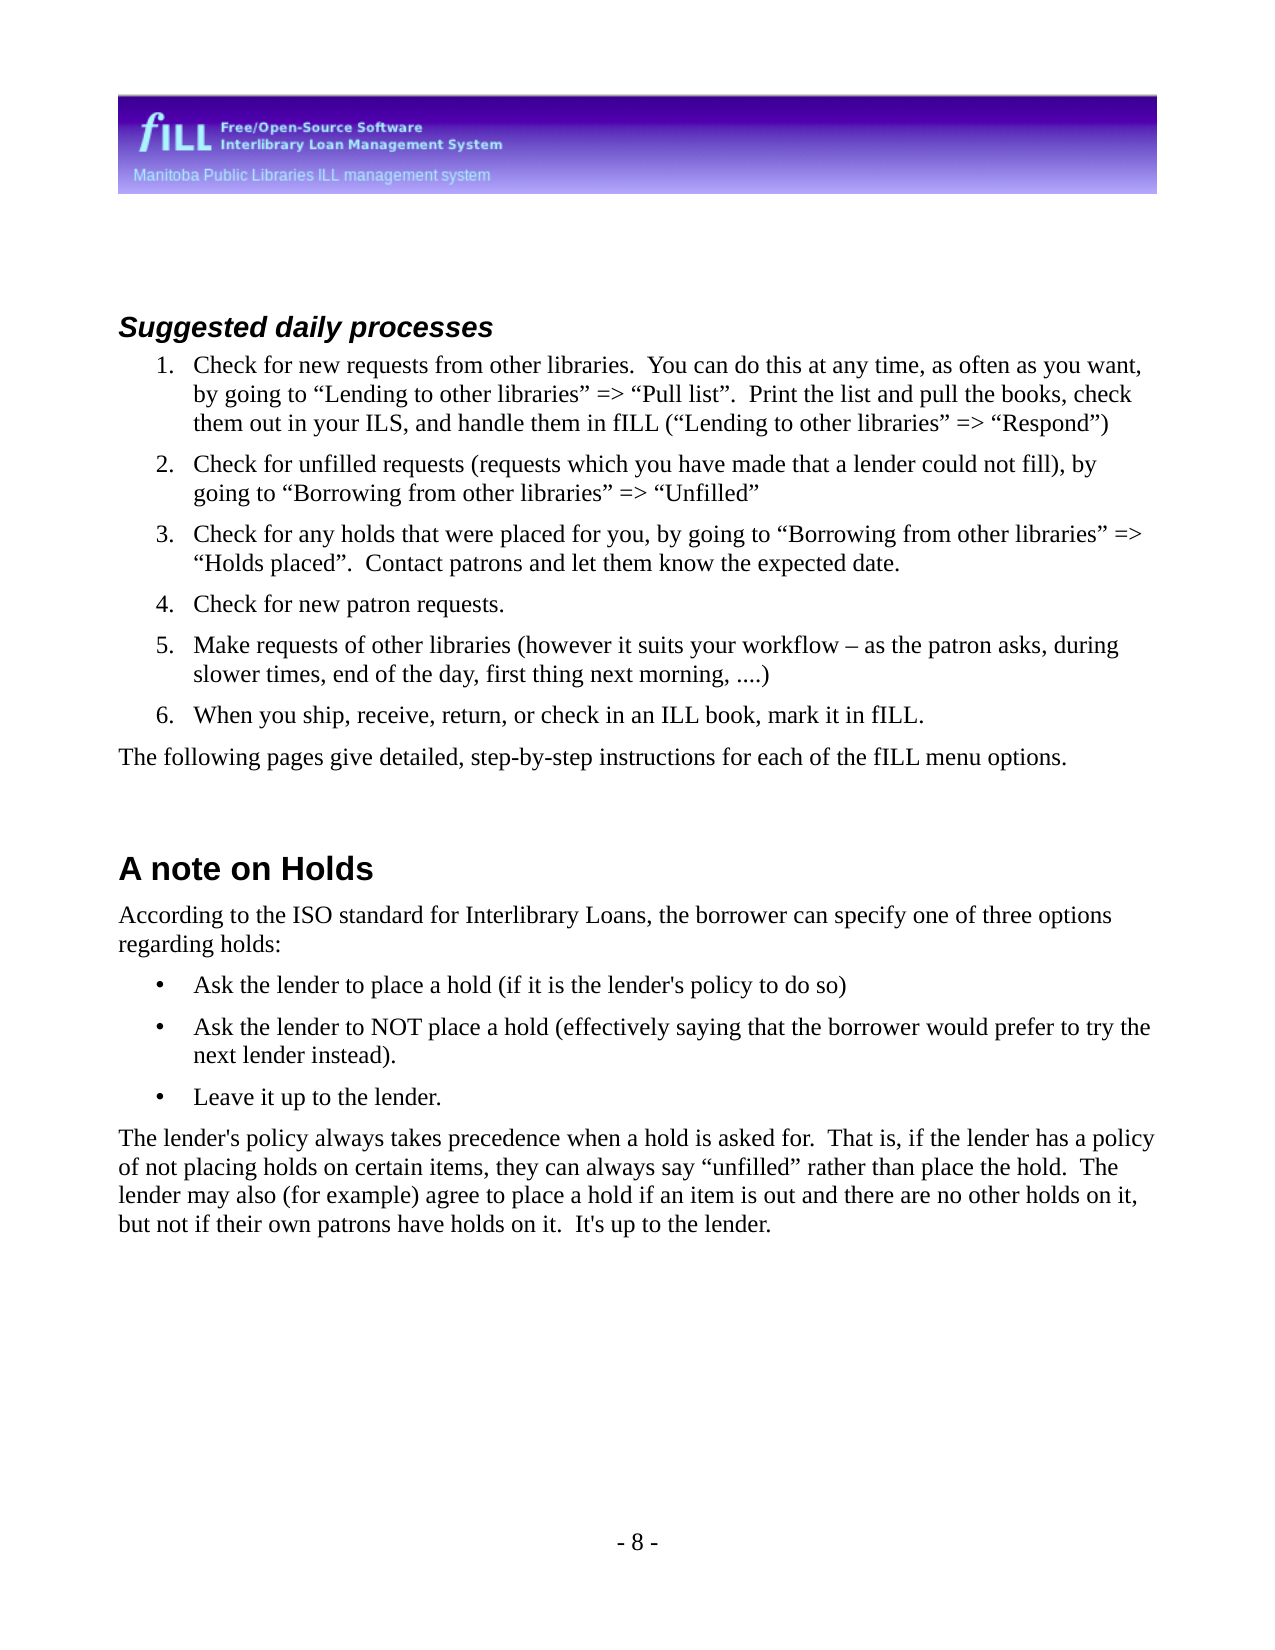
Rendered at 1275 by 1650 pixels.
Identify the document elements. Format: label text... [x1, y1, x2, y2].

list Make requests of other libraries (however it suits your workflow – as the patron asks, during slower times, end of the day, first thing next morning, ....) [156, 630, 1157, 688]
text According to the ISO standard for Interlibrary Loans, the borrower can specify one of three options regarding holds: [118, 900, 1157, 958]
list Leave it up to the lender. [156, 1082, 1157, 1110]
subtitle Suggested daily processes [118, 310, 1157, 344]
picture [118, 94, 1157, 194]
list Check for new patron requests. [156, 589, 1157, 618]
subtitle A note on Holds [118, 849, 1157, 888]
text The lender's policy always takes precedence when a hold is asked for. That is, if the lender has a policy of not placing holds on certain items, they can always say “unfilled” rather than place the hold. The lender may also (for example) agree to place a hold if an item is out and there are no other holds on it, but not if their own patrons have holds on it. It's up to the lender. [118, 1123, 1157, 1238]
text The following pages give detailed, step-by-step instructions for each of the fILL menu options. [118, 742, 1157, 770]
list Ask the lender to place a hold (if it is the lender's policy to do so) [156, 970, 1157, 999]
list When you ship, receive, return, or check in an ILL book, mark it in fILL. [156, 700, 1157, 729]
list Check for new requests from other libraries. You can do this at any time, as often as you want, by going to “Lending to other libraries” => “Pull list”. Print the list and pull the books, check them out in your ILS, and handle them in fILL (“Lending to other libraries” => “Respond”) [156, 350, 1157, 437]
list Ask the lender to NOT place a hold (effectively saying that the borrower would prefer to try the next lender instead). [156, 1012, 1157, 1069]
list Check for any holds that were placed for you, by going to “Borrowing from other libraries” => “Holds placed”. Contact patrons and let them know the expected date. [156, 519, 1157, 577]
list Check for unfilled requests (requests which you have made that a lender could not fill), by going to “Borrowing from other libraries” => “Unfilled” [156, 449, 1157, 507]
